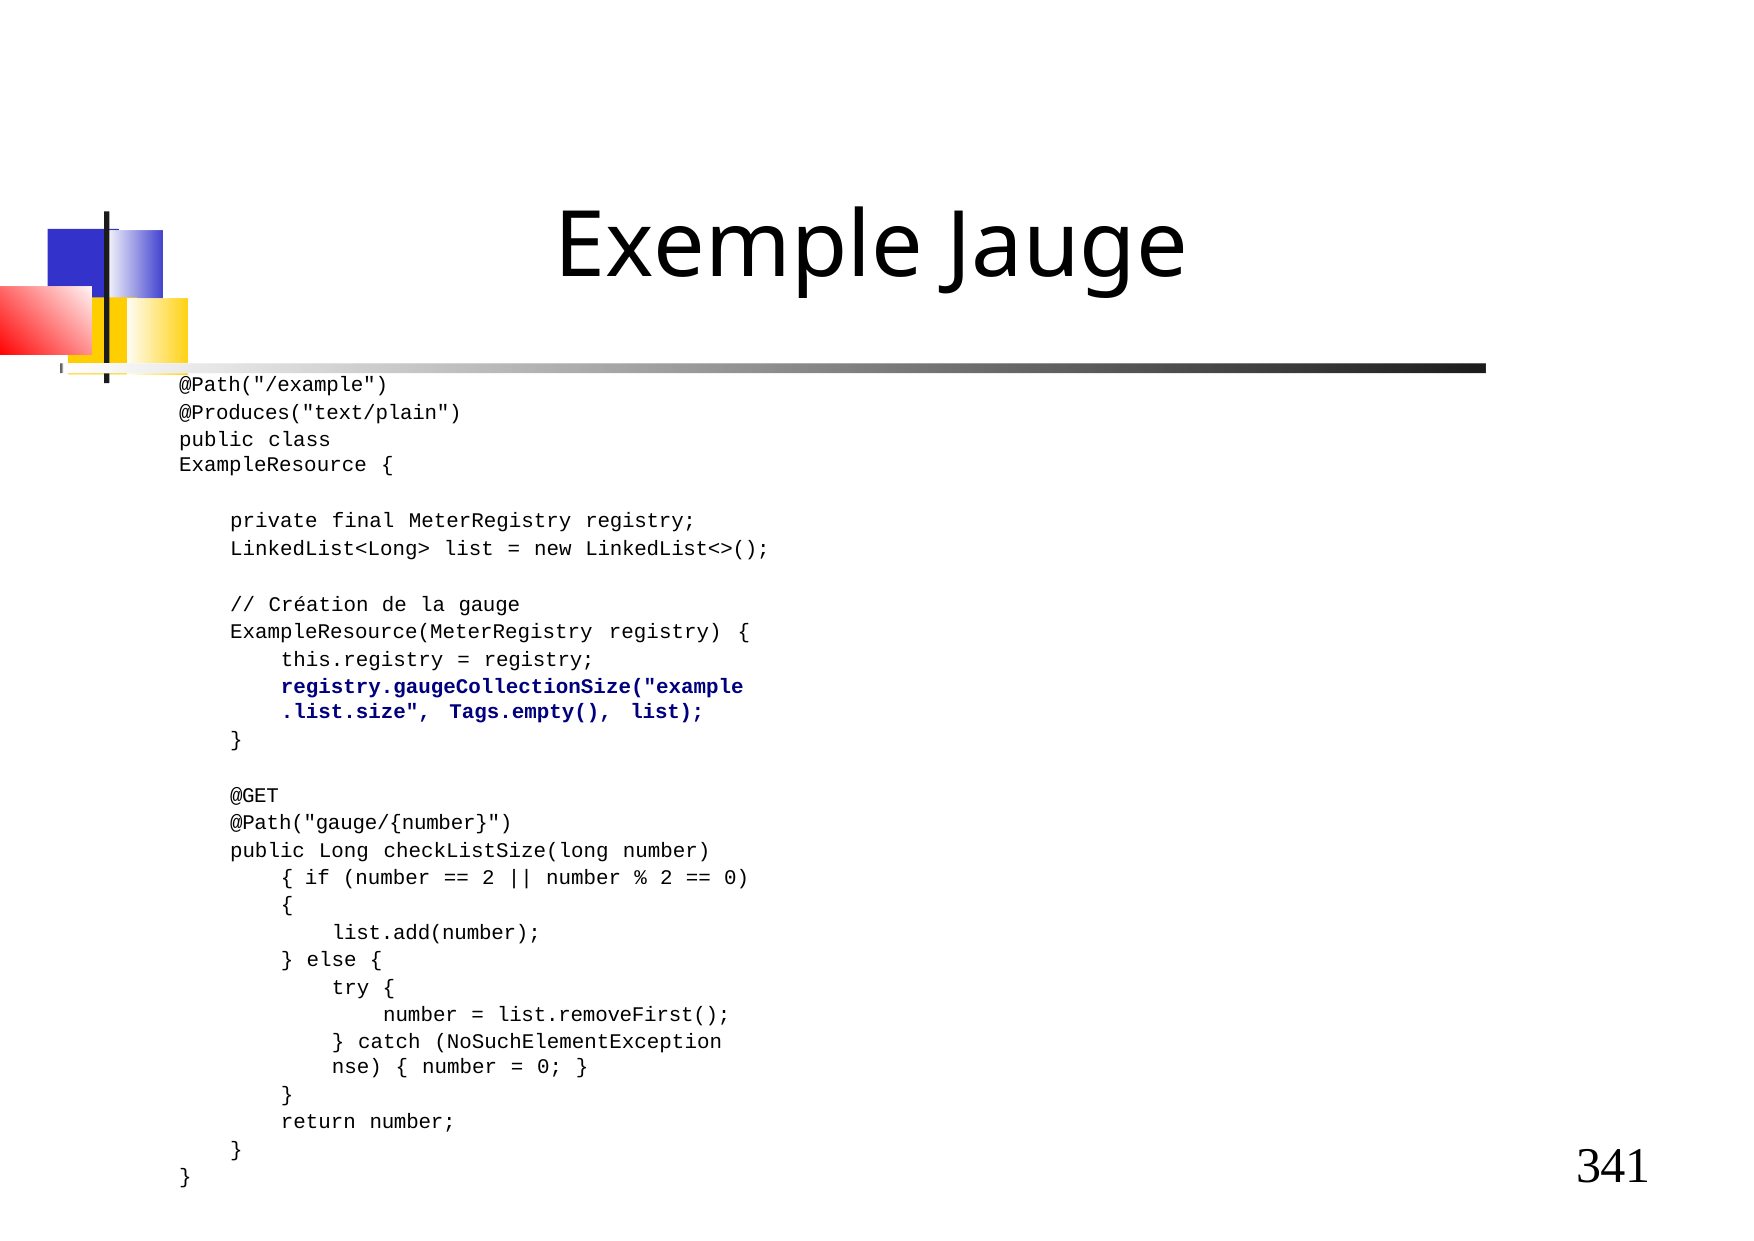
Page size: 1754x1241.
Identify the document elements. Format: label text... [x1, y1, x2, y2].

picture [0, 285, 92, 355]
text_box @Path("/example") @Produces("text/plain") public class ExampleResource { private final MeterRegistry registry; LinkedList<Long> list = new LinkedList<>(); // Création de la gauge ExampleResource(MeterRegistry registry) { this.registry = registry; registry.gaugeCollectionSize("example.list.size", Tags.empty(), list); } @GET @Path("gauge/{number}") public Long checkListSize(long number) { if (number == 2 || number % 2 == 0) { list.add(number); } else { try { number = list.removeFirst(); } catch (NoSuchElementException nse) { number = 0; } } return number; } } [177, 366, 1176, 1188]
slide_number 341 [1569, 1135, 1660, 1241]
title Exemple Jauge [179, 183, 1564, 393]
picture [60, 229, 179, 384]
